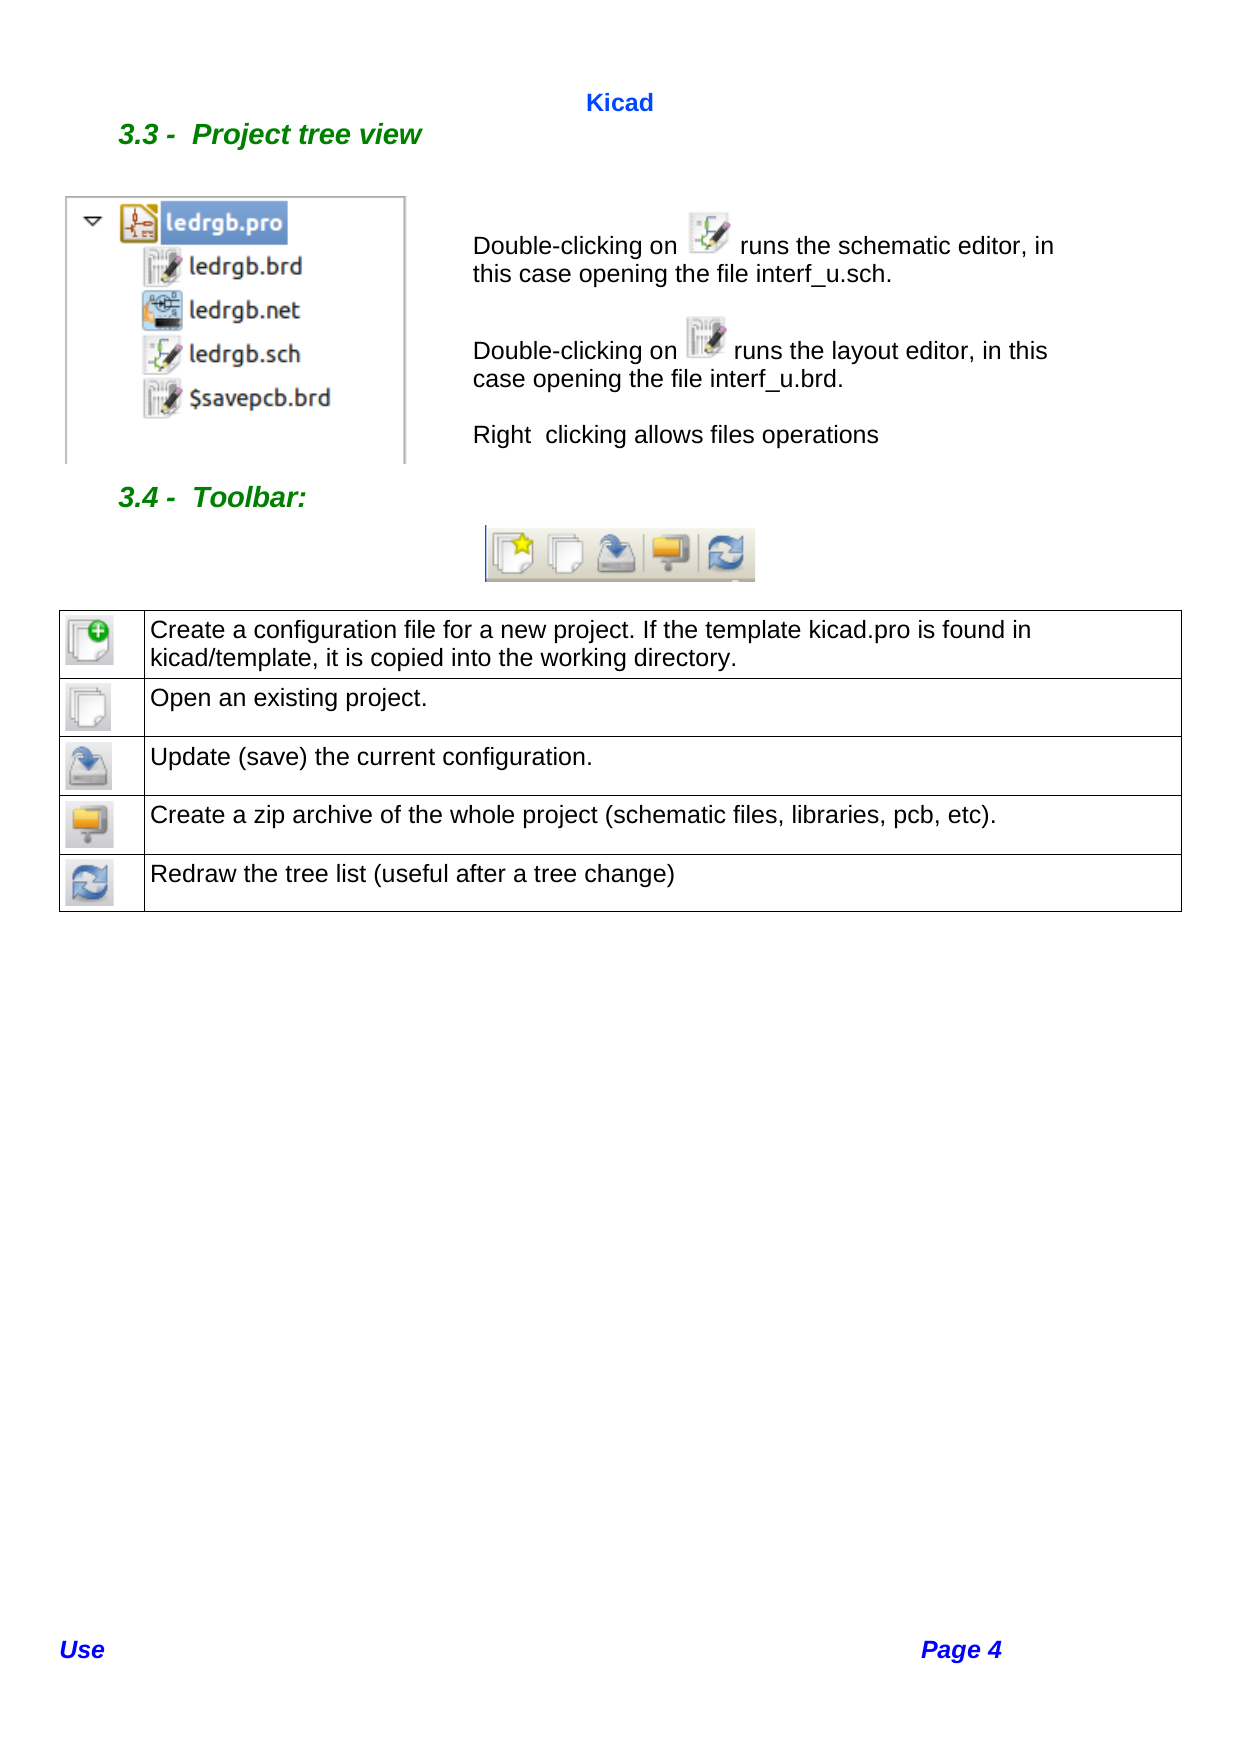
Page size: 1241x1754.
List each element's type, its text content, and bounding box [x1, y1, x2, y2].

table_header [60, 611, 144, 678]
table_cell [60, 737, 144, 795]
picture [684, 315, 727, 360]
picture [65, 742, 112, 790]
table_cell Redraw the tree list (useful after a tree change) [145, 855, 1181, 911]
table_header Create a configuration file for a new project. If the template kicad.pro is found in kicad/template, it is copied into the working directory. [145, 611, 1181, 678]
table_cell Create a zip archive of the whole project (schematic files, libraries, pcb, etc). [145, 796, 1181, 854]
table_cell [60, 796, 144, 854]
picture [65, 801, 114, 848]
table_cell [60, 855, 144, 911]
table_header [59, 190, 467, 469]
picture [65, 859, 114, 906]
picture [65, 683, 111, 731]
picture [65, 615, 114, 665]
table_cell Update (save) the current configuration. [145, 737, 1181, 795]
table_header Double-clicking on runs the schematic editor, in this case opening the file interf_u.sch. Double-clicking on runs the layout editor, in this case opening the file interf_u.brd. Right clicking allows files operations [467, 190, 1072, 469]
subtitle Project tree view [118, 118, 1181, 151]
picture [684, 210, 734, 255]
table_cell Open an existing project. [145, 679, 1181, 736]
table_cell [60, 679, 144, 736]
picture [64, 196, 407, 464]
subtitle Toolbar: [118, 481, 1181, 513]
picture [485, 525, 756, 582]
